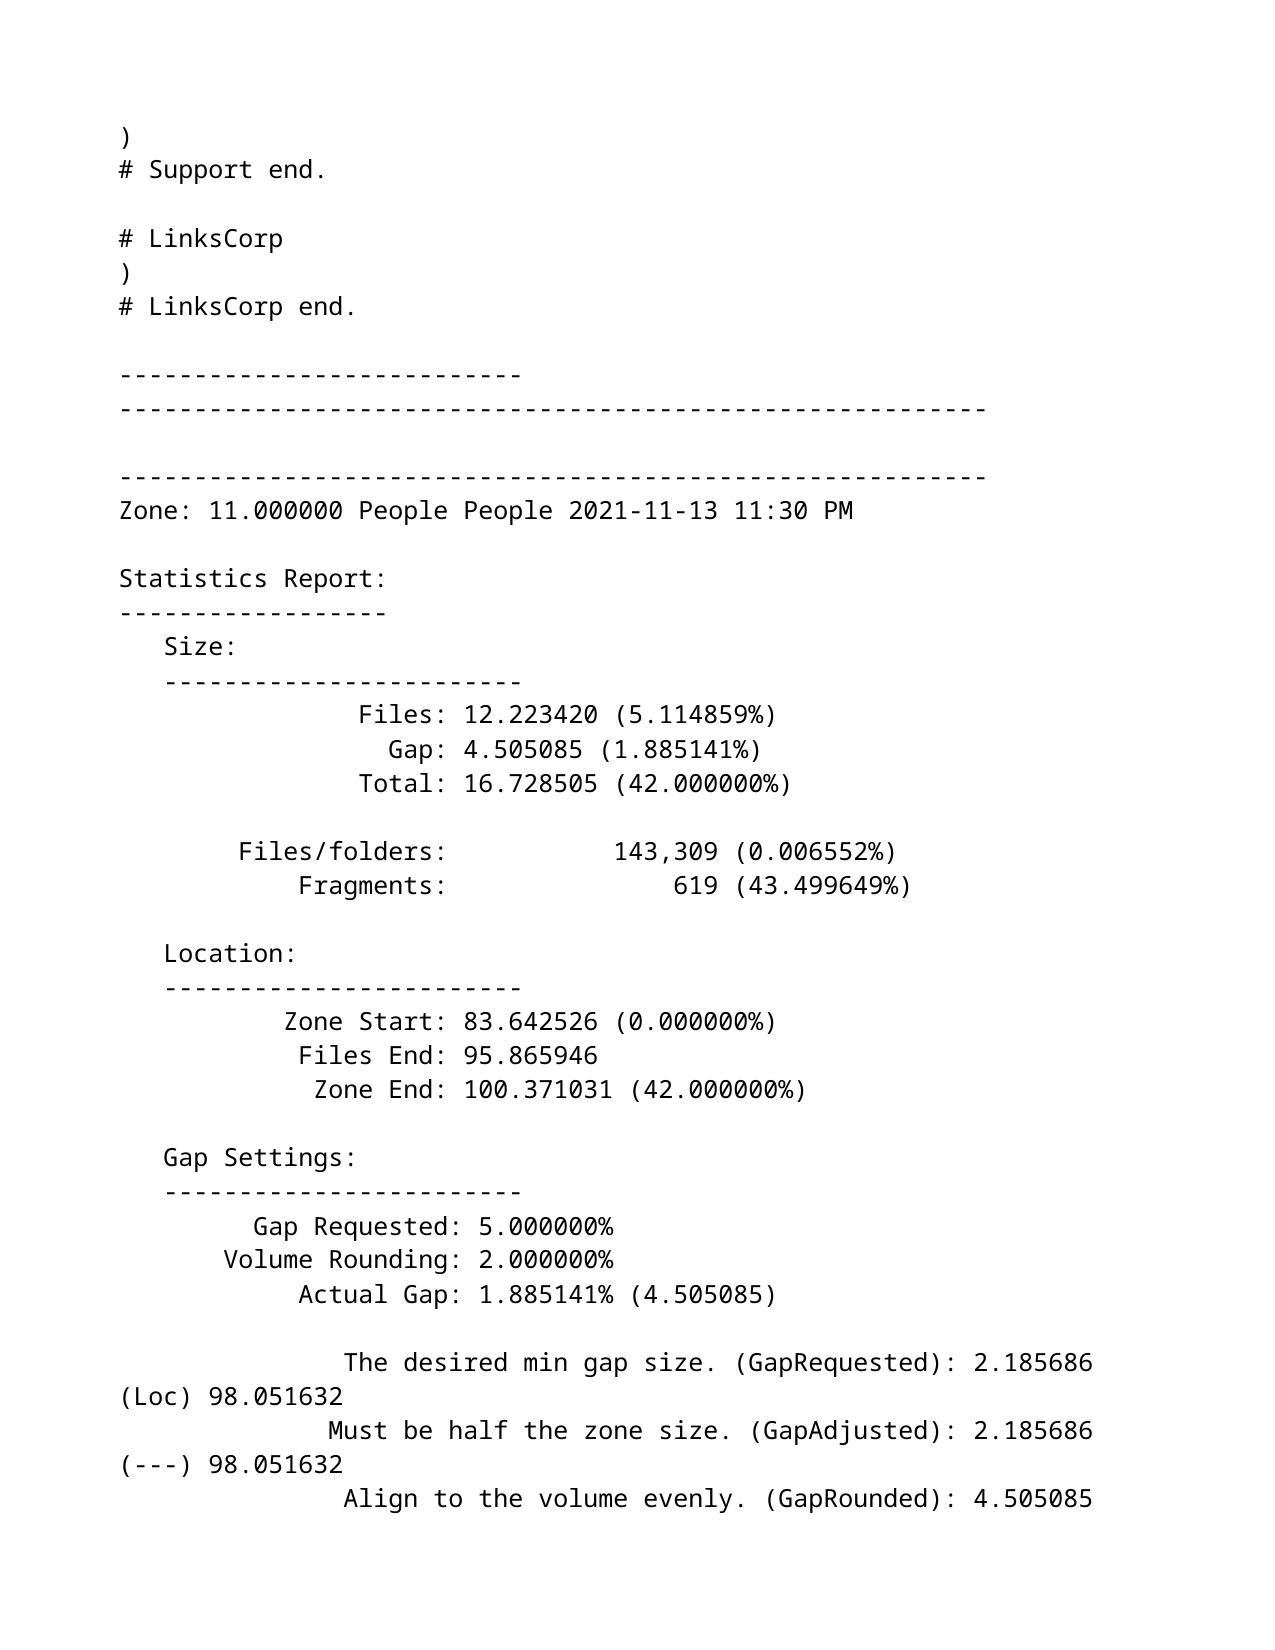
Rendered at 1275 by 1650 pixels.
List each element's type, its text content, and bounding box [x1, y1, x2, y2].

text Files End: 95.865946 [118, 1038, 1157, 1072]
text Location: [118, 936, 1157, 970]
text Fragments: 619 (43.499649%) [118, 867, 1157, 902]
text ) [118, 254, 1157, 288]
text Zone: 11.000000 People People 2021-11-13 11:30 PM [118, 493, 1157, 527]
text ) [118, 118, 1157, 152]
text Gap Settings: [118, 1140, 1157, 1174]
text Files/folders: 143,309 (0.006552%) [118, 833, 1157, 867]
text Statistics Report: [118, 561, 1157, 595]
text Volume Rounding: 2.000000% [118, 1242, 1157, 1276]
text # LinksCorp [118, 220, 1157, 254]
text ------------------------ [118, 1174, 1157, 1208]
text Must be half the zone size. (GapAdjusted): 2.185686 (---) 98.051632 [118, 1412, 1157, 1481]
text ---------------------------------------------------------- [118, 391, 1157, 425]
text Zone Start: 83.642526 (0.000000%) [118, 1004, 1157, 1038]
text ------------------------ [118, 970, 1157, 1004]
text The desired min gap size. (GapRequested): 2.185686 (Loc) 98.051632 [118, 1344, 1157, 1412]
text # Support end. [118, 152, 1157, 186]
text Gap Requested: 5.000000% [118, 1208, 1157, 1242]
text ---------------------------------------------------------- [118, 459, 1157, 493]
text Files: 12.223420 (5.114859%) [118, 697, 1157, 731]
text Actual Gap: 1.885141% (4.505085) [118, 1276, 1157, 1310]
text Align to the volume evenly. (GapRounded): 4.505085 [118, 1481, 1157, 1515]
text # LinksCorp end. [118, 288, 1157, 322]
text Size: [118, 629, 1157, 663]
text Total: 16.728505 (42.000000%) [118, 765, 1157, 799]
text Zone End: 100.371031 (42.000000%) [118, 1072, 1157, 1106]
text ------------------ [118, 595, 1157, 629]
text ------------------------ [118, 663, 1157, 697]
text Gap: 4.505085 (1.885141%) [118, 731, 1157, 765]
text --------------------------- [118, 357, 1157, 391]
